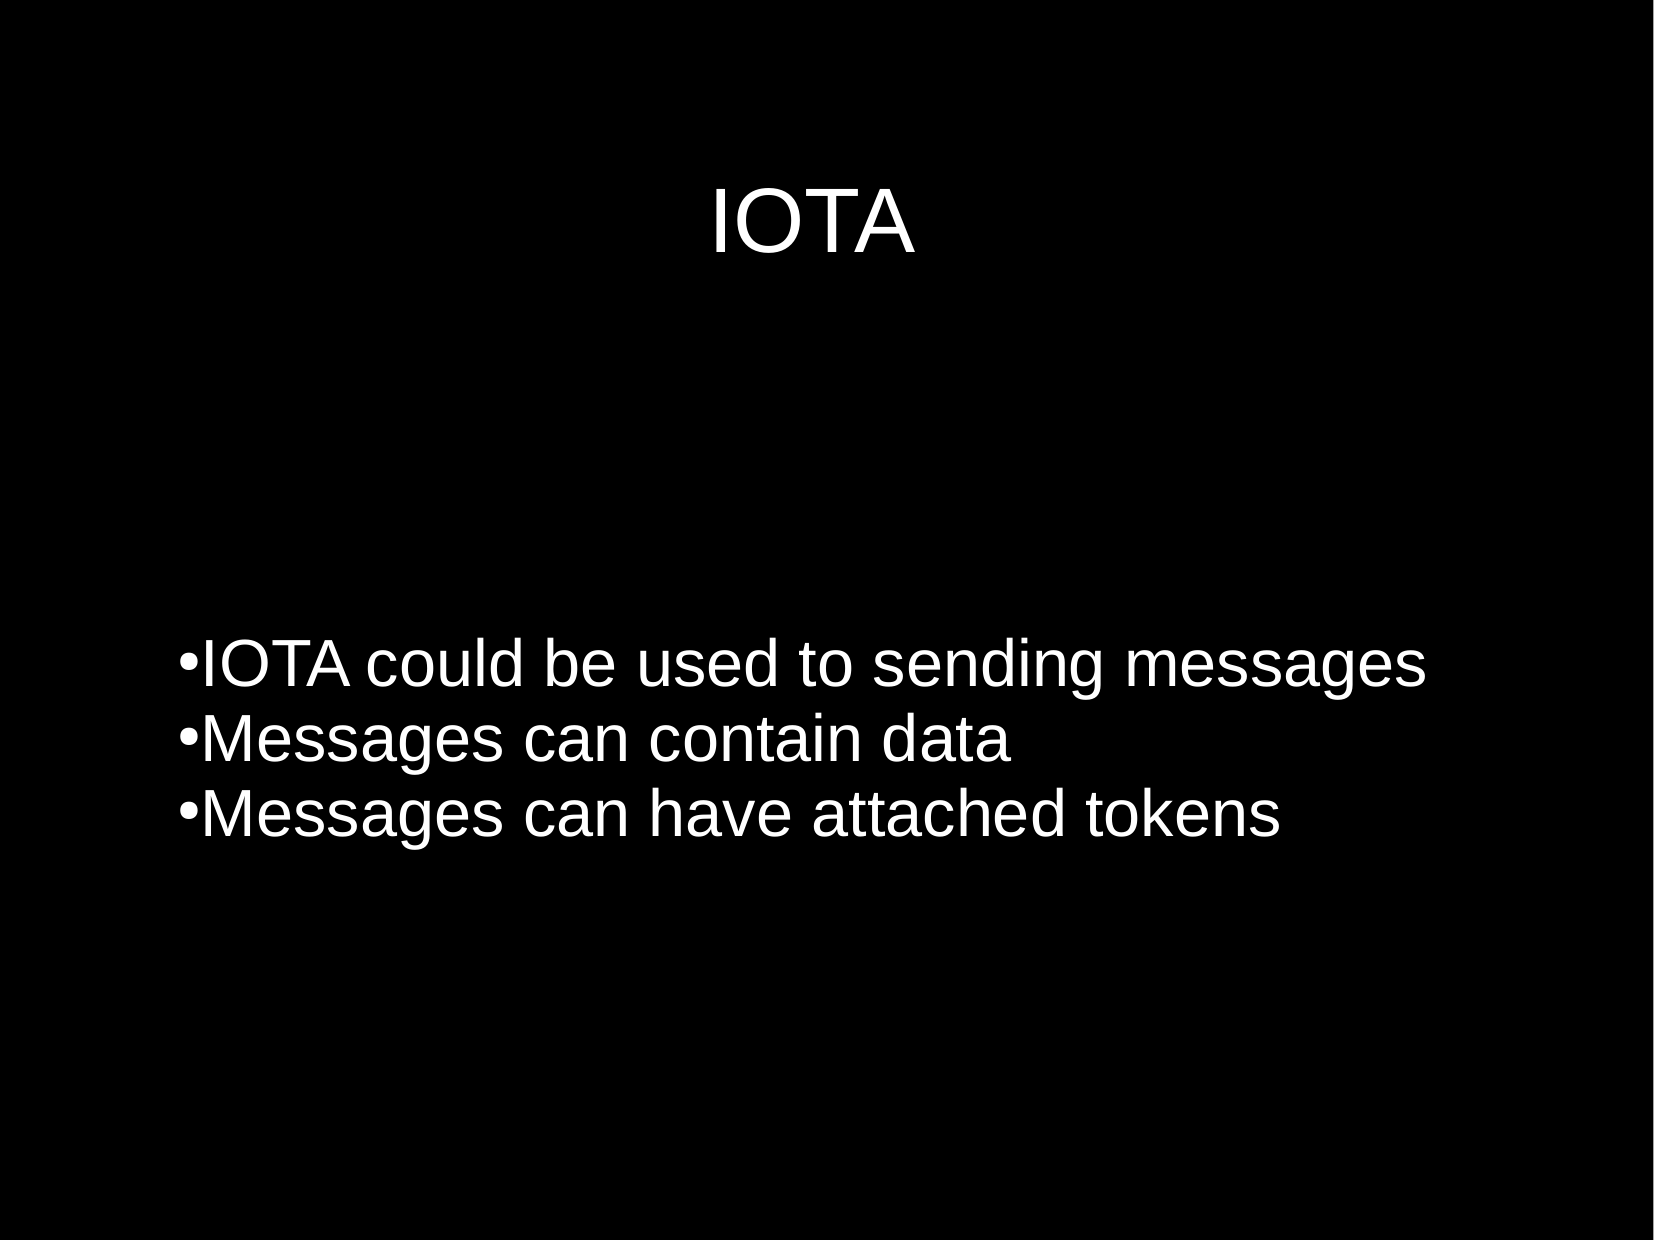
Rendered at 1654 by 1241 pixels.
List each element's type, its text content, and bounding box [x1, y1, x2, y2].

subtitle IOTA could be used to sending messages Messages can contain data Messages can have attached tokens [177, 383, 1477, 1093]
title IOTA [118, 117, 1506, 325]
